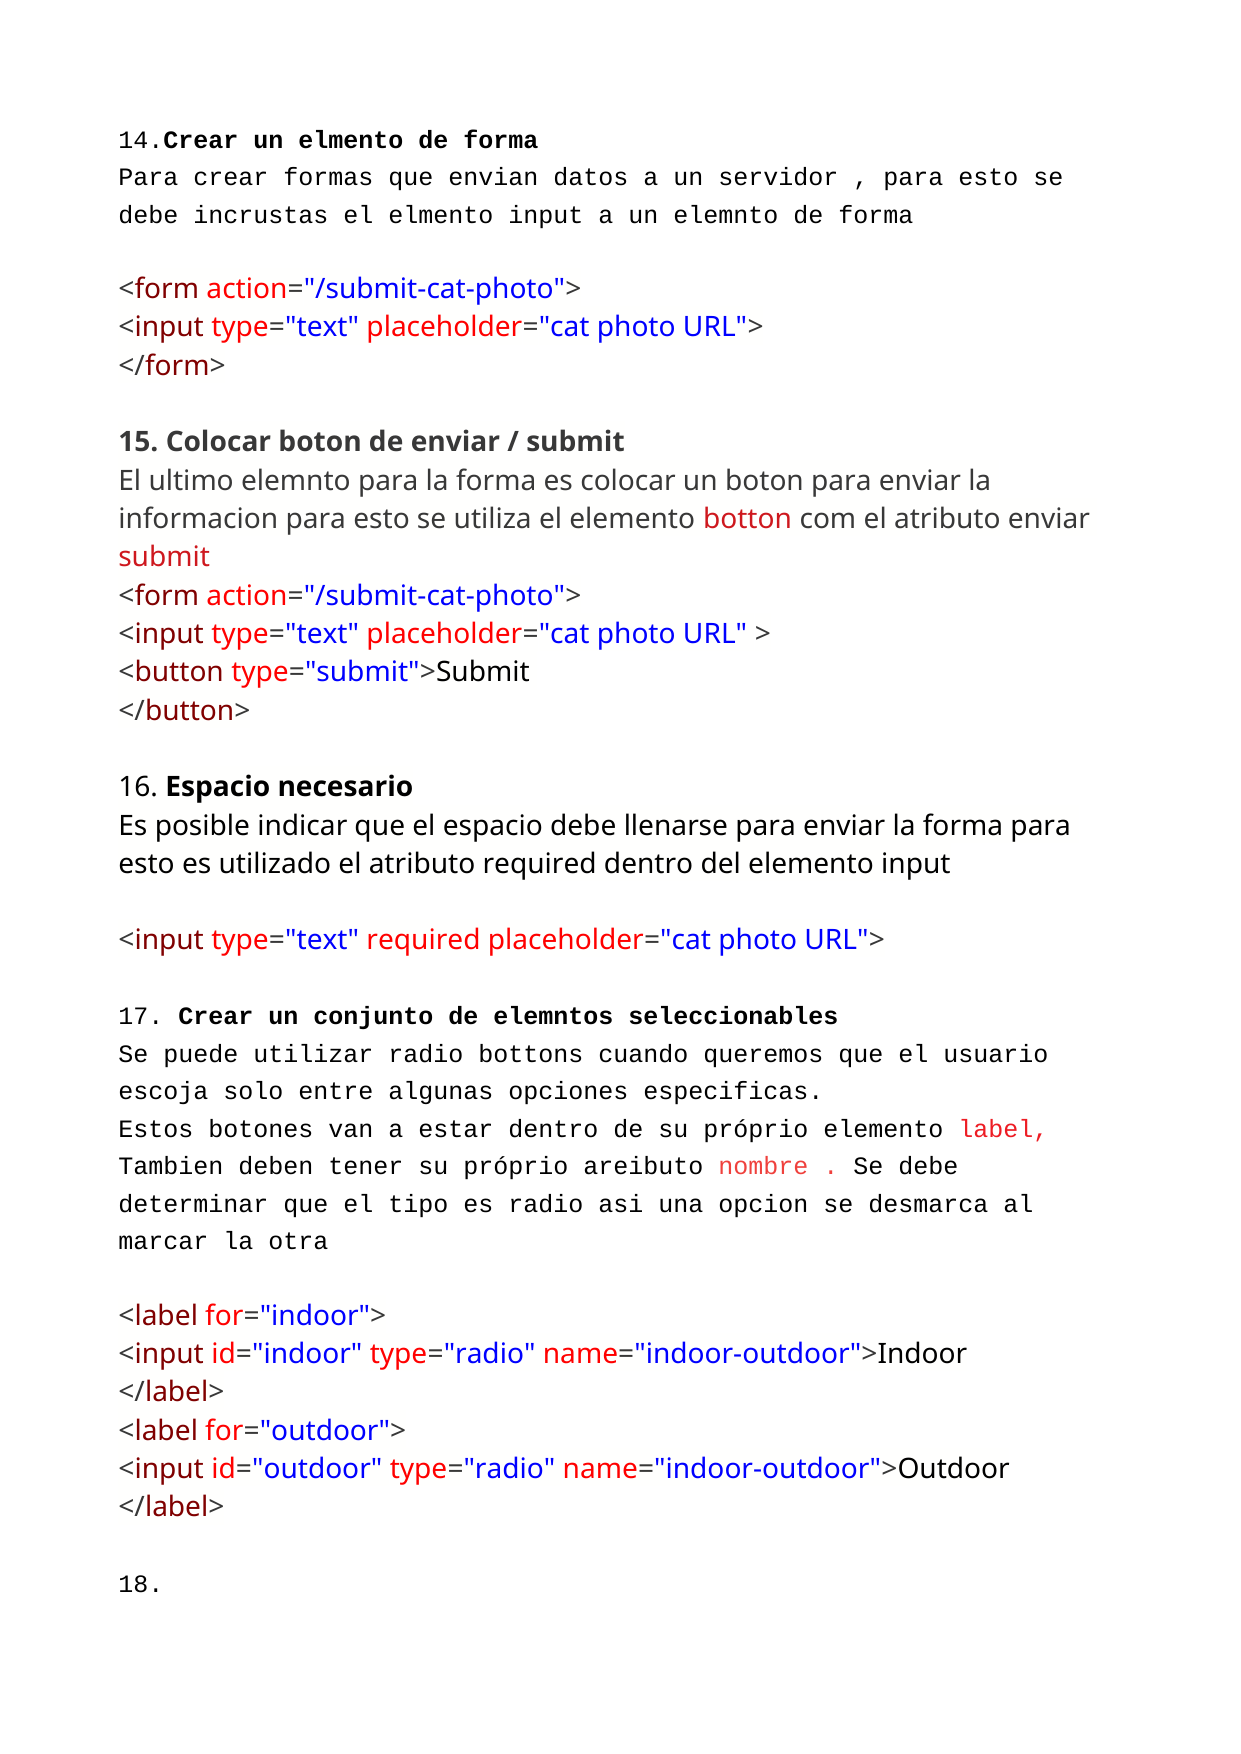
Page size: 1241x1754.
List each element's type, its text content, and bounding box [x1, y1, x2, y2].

text Para crear formas que envian datos a un servidor , para esto se debe incrustas el elmento input a un elemnto de forma [118, 156, 1122, 231]
text </label> [118, 1486, 1122, 1525]
text Es posible indicar que el espacio debe llenarse para enviar la forma para esto es utilizado el atributo required dentro del elemento input [118, 805, 1122, 881]
text 14.Crear un elmento de forma [118, 118, 1122, 156]
text 16. Espacio necesario [118, 766, 1122, 805]
text Estos botones van a estar dentro de su próprio elemento label, Tambien deben tener su próprio areibuto nombre . Se debe determinar que el tipo es radio asi una opcion se desmarca al marcar la otra [118, 1107, 1122, 1257]
text </label> [118, 1371, 1122, 1410]
text El ultimo elemnto para la forma es colocar un boton para enviar la informacion para esto se utiliza el elemento botton com el atributo enviar submit [118, 460, 1122, 575]
text 17. Crear un conjunto de elemntos seleccionables [118, 995, 1122, 1032]
text Se puede utilizar radio bottons cuando queremos que el usuario escoja solo entre algunas opciones especificas. [118, 1032, 1122, 1107]
text 18. [118, 1562, 1122, 1600]
text <input type="text" placeholder="cat photo URL" > [118, 613, 1122, 651]
text <input type="text" placeholder="cat photo URL"> [118, 306, 1122, 345]
text <form action="/submit-cat-photo"> [118, 268, 1122, 306]
text <label for="indoor"> [118, 1295, 1122, 1333]
text <button type="submit">Submit [118, 651, 1122, 690]
text </button> [118, 690, 1122, 728]
text <input id="indoor" type="radio" name="indoor-outdoor">Indoor [118, 1333, 1122, 1371]
text <input type="text" required placeholder="cat photo URL"> [118, 919, 1122, 957]
text <input id="outdoor" type="radio" name="indoor-outdoor">Outdoor [118, 1448, 1122, 1486]
text <label for="outdoor"> [118, 1410, 1122, 1448]
text </form> [118, 345, 1122, 383]
text <form action="/submit-cat-photo"> [118, 575, 1122, 613]
text 15. Colocar boton de enviar / submit [118, 421, 1122, 460]
